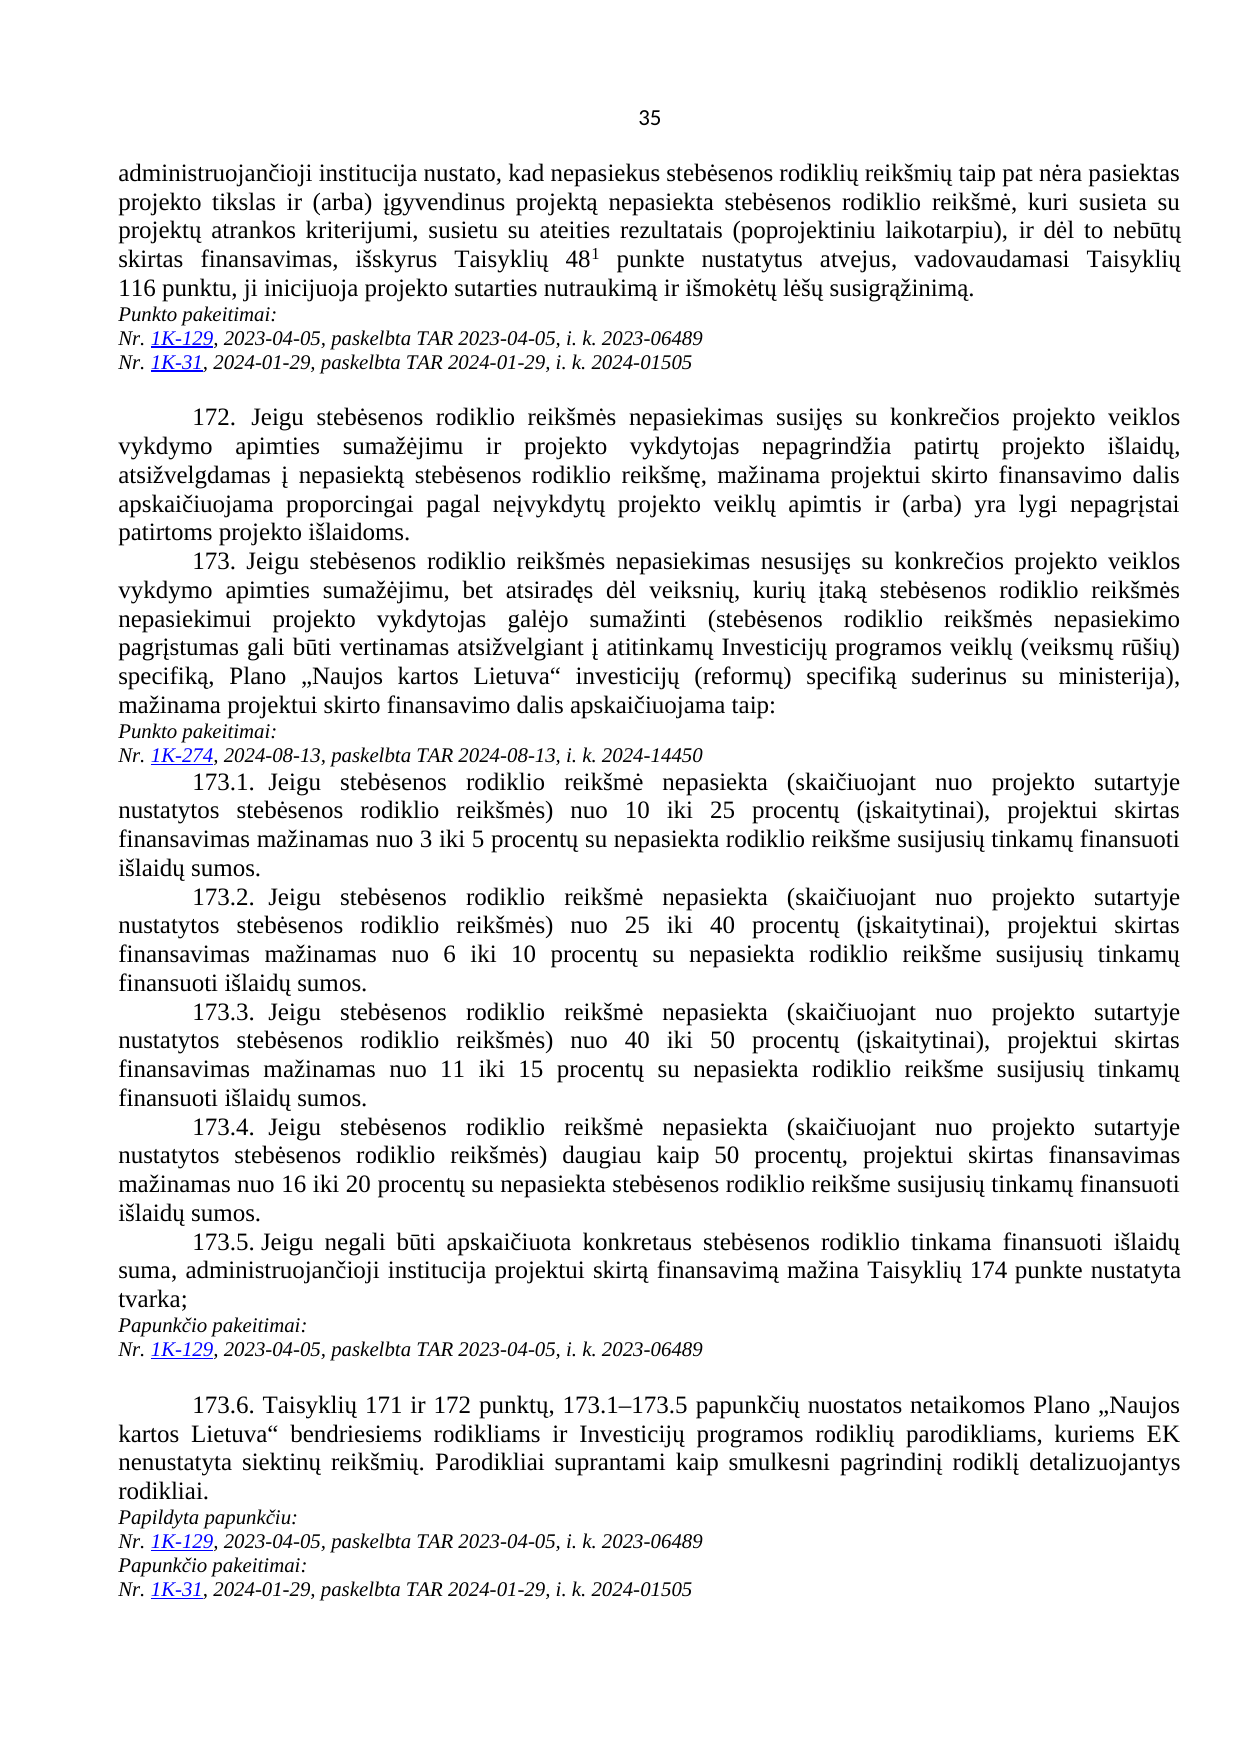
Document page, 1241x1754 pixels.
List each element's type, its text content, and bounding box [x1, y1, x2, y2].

text 173.6. Taisyklių 171 ir 172 punktų, 173.1–173.5 papunkčių nuostatos netaikomos Plano „Naujos kartos Lietuva“ bendriesiems rodikliams ir Investicijų programos rodiklių parodikliams, kuriems EK nenustatyta siektinų reikšmių. Parodikliai suprantami kaip smulkesni pagrindinį rodiklį detalizuojantys rodikliai. [118, 1390, 1181, 1505]
text Papildyta papunkčiu: [118, 1505, 1181, 1529]
text Papunkčio pakeitimai: [118, 1553, 1181, 1577]
text 173.4. Jeigu stebėsenos rodiklio reikšmė nepasiekta (skaičiuojant nuo projekto sutartyje nustatytos stebėsenos rodiklio reikšmės) daugiau kaip 50 procentų, projektui skirtas finansavimas mažinamas nuo 16 iki 20 procentų su nepasiekta stebėsenos rodiklio reikšme susijusių tinkamų finansuoti išlaidų sumos. [118, 1112, 1181, 1227]
text Nr. 1K-129, 2023-04-05, paskelbta TAR 2023-04-05, i. k. 2023-06489 [118, 326, 1181, 350]
text 172. Jeigu stebėsenos rodiklio reikšmės nepasiekimas susijęs su konkrečios projekto veiklos vykdymo apimties sumažėjimu ir projekto vykdytojas nepagrindžia patirtų projekto išlaidų, atsižvelgdamas į nepasiektą stebėsenos rodiklio reikšmę, mažinama projektui skirto finansavimo dalis apskaičiuojama proporcingai pagal neįvykdytų projekto veiklų apimtis ir (arba) yra lygi nepagrįstai patirtoms projekto išlaidoms. [118, 402, 1181, 546]
text Punkto pakeitimai: [118, 719, 1181, 743]
text 173.3. Jeigu stebėsenos rodiklio reikšmė nepasiekta (skaičiuojant nuo projekto sutartyje nustatytos stebėsenos rodiklio reikšmės) nuo 40 iki 50 procentų (įskaitytinai), projektui skirtas finansavimas mažinamas nuo 11 iki 15 procentų su nepasiekta rodiklio reikšme susijusių tinkamų finansuoti išlaidų sumos. [118, 997, 1181, 1112]
text 173.2. Jeigu stebėsenos rodiklio reikšmė nepasiekta (skaičiuojant nuo projekto sutartyje nustatytos stebėsenos rodiklio reikšmės) nuo 25 iki 40 procentų (įskaitytinai), projektui skirtas finansavimas mažinamas nuo 6 iki 10 procentų su nepasiekta rodiklio reikšme susijusių tinkamų finansuoti išlaidų sumos. [118, 882, 1181, 997]
text 173.5. Jeigu negali būti apskaičiuota konkretaus stebėsenos rodiklio tinkama finansuoti išlaidų suma, administruojančioji institucija projektui skirtą finansavimą mažina Taisyklių 174 punkte nustatyta tvarka; [118, 1227, 1181, 1313]
text Nr. 1K-129, 2023-04-05, paskelbta TAR 2023-04-05, i. k. 2023-06489 [118, 1337, 1181, 1361]
text Nr. 1K-129, 2023-04-05, paskelbta TAR 2023-04-05, i. k. 2023-06489 [118, 1529, 1181, 1553]
text 173. Jeigu stebėsenos rodiklio reikšmės nepasiekimas nesusijęs su konkrečios projekto veiklos vykdymo apimties sumažėjimu, bet atsiradęs dėl veiksnių, kurių įtaką stebėsenos rodiklio reikšmės nepasiekimui projekto vykdytojas galėjo sumažinti (stebėsenos rodiklio reikšmės nepasiekimo pagrįstumas gali būti vertinamas atsižvelgiant į atitinkamų Investicijų programos veiklų (veiksmų rūšių) specifiką, Plano „Naujos kartos Lietuva“ investicijų (reformų) specifiką suderinus su ministerija), mažinama projektui skirto finansavimo dalis apskaičiuojama taip: [118, 546, 1181, 719]
text Punkto pakeitimai: [118, 302, 1181, 326]
text Nr. 1K-31, 2024-01-29, paskelbta TAR 2024-01-29, i. k. 2024-01505 [118, 1577, 1181, 1601]
text Papunkčio pakeitimai: [118, 1313, 1181, 1337]
text Nr. 1K-274, 2024-08-13, paskelbta TAR 2024-08-13, i. k. 2024-14450 [118, 743, 1181, 767]
text administruojančioji institucija nustato, kad nepasiekus stebėsenos rodiklių reikšmių taip pat nėra pasiektas projekto tikslas ir (arba) įgyvendinus projektą nepasiekta stebėsenos rodiklio reikšmė, kuri susieta su projektų atrankos kriterijumi, susietu su ateities rezultatais (poprojektiniu laikotarpiu), ir dėl to nebūtų skirtas finansavimas, išskyrus Taisyklių 481 punkte nustatytus atvejus, vadovaudamasi Taisyklių 116 punktu, ji inicijuoja projekto sutarties nutraukimą ir išmokėtų lėšų susigrąžinimą. [118, 158, 1181, 302]
text 173.1. Jeigu stebėsenos rodiklio reikšmė nepasiekta (skaičiuojant nuo projekto sutartyje nustatytos stebėsenos rodiklio reikšmės) nuo 10 iki 25 procentų (įskaitytinai), projektui skirtas finansavimas mažinamas nuo 3 iki 5 procentų su nepasiekta rodiklio reikšme susijusių tinkamų finansuoti išlaidų sumos. [118, 767, 1181, 882]
text Nr. 1K-31, 2024-01-29, paskelbta TAR 2024-01-29, i. k. 2024-01505 [118, 350, 1181, 374]
